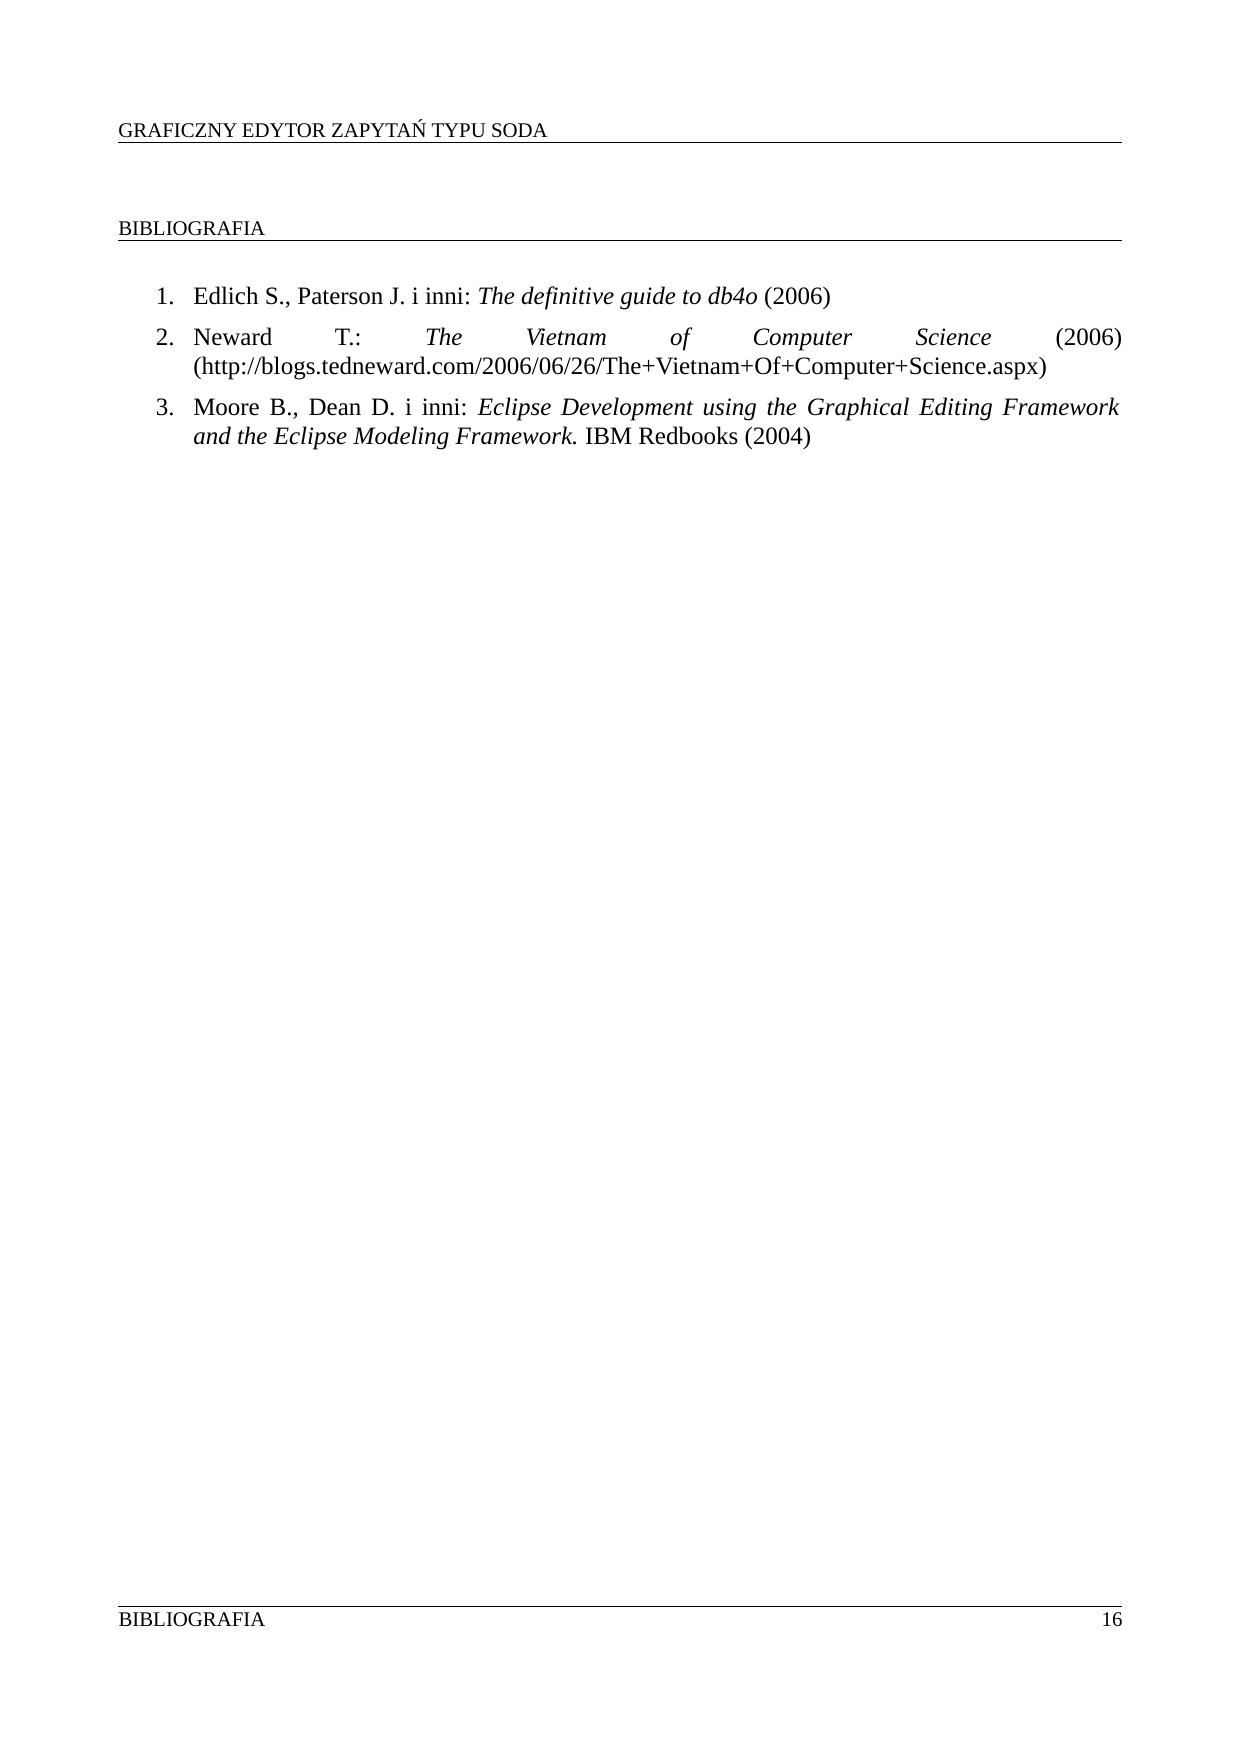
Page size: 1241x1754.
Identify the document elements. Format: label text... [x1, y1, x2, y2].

list Edlich S., Paterson J. i inni: The definitive guide to db4o (2006) [156, 281, 1122, 310]
list Moore B., Dean D. i inni: Eclipse Development using the Graphical Editing Framework and the Eclipse Modeling Framework. IBM Redbooks (2004) [156, 392, 1122, 450]
list Neward T.: The Vietnam of Computer Science (2006) (http://blogs.tedneward.com/2006/06/26/The+Vietnam+Of+Computer+Science.aspx) [156, 322, 1122, 380]
subtitle BIBLIOGRAFIA [118, 216, 1122, 240]
